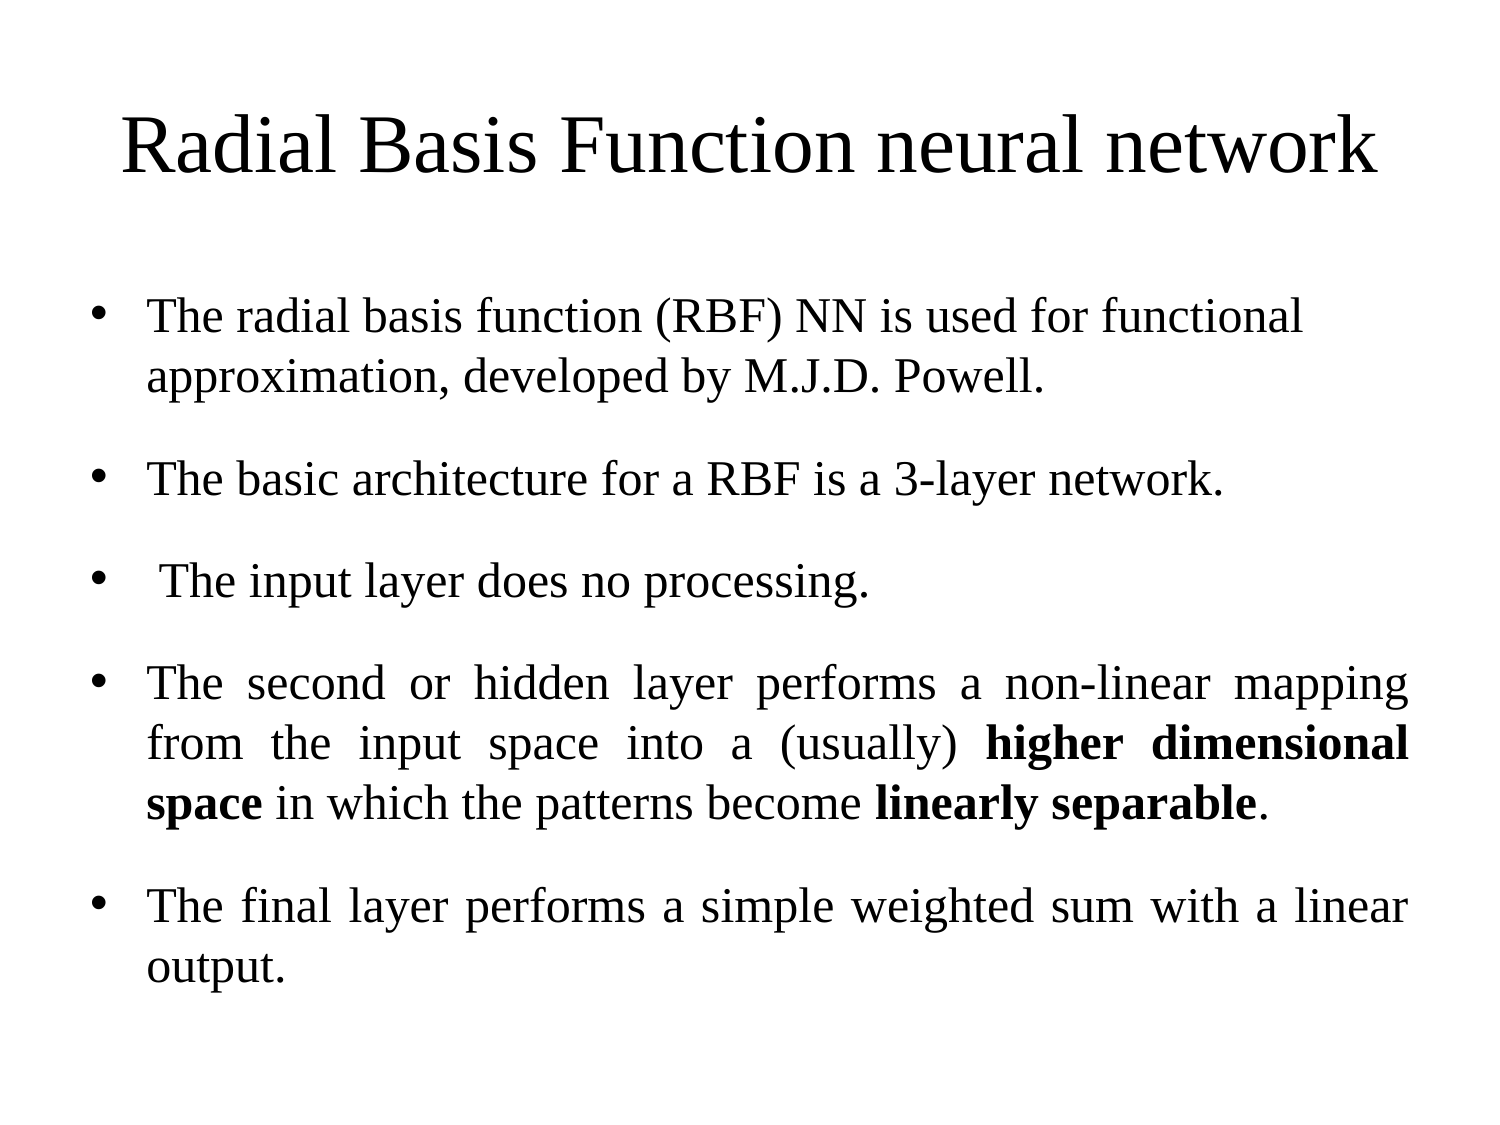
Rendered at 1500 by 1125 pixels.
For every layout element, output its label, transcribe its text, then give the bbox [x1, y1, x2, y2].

title Radial Basis Function neural network [75, 45, 1426, 233]
list The radial basis function (RBF) NN is used for functional approximation, developed by M.J.D. Powell. The basic architecture for a RBF is a 3-layer network. The input layer does no processing. The second or hidden layer performs a non-linear mapping from the input space into a (usually) higher dimensional space in which the patterns become linearly separable. The final layer performs a simple weighted sum with a linear output. [75, 275, 1426, 1018]
